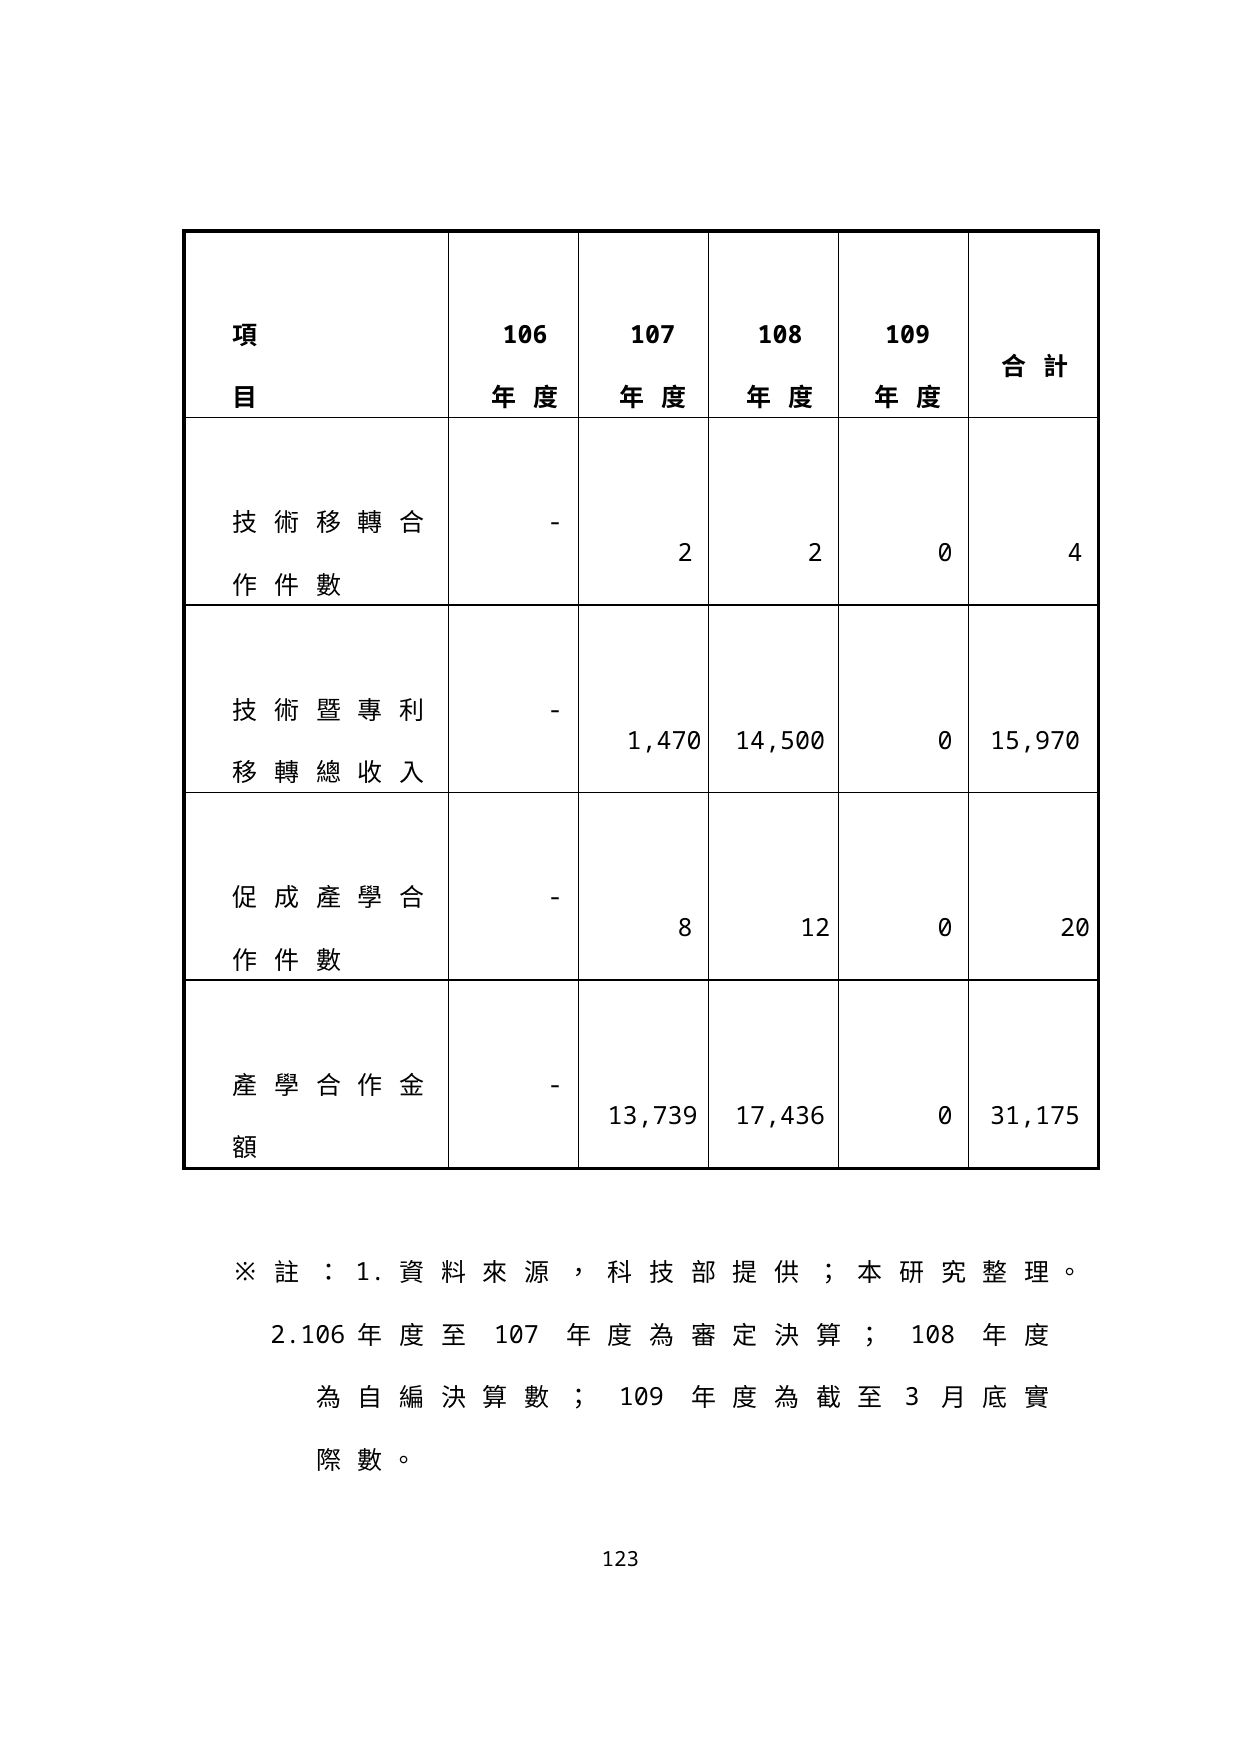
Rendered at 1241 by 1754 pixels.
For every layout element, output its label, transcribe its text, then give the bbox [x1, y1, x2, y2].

table_header 106年度 [449, 233, 578, 417]
table_cell 20 [969, 793, 1097, 979]
table_cell 技術暨專利移轉總收入 [186, 606, 448, 792]
table_cell 0 [839, 418, 968, 604]
table_header 108年度 [709, 233, 838, 417]
table_cell 4 [969, 418, 1097, 604]
table_cell 2 [709, 418, 838, 604]
table_cell - [449, 418, 578, 604]
table_cell - [449, 606, 578, 792]
table_cell 15,970 [969, 606, 1097, 792]
table_cell 17,436 [709, 981, 838, 1167]
table_cell 31,175 [969, 981, 1097, 1167]
table_header 合計 [969, 233, 1097, 417]
table_header 107年度 [579, 233, 708, 417]
text ※註：1.資料來源，科技部提供；本研究整理。 [185, 1229, 1058, 1292]
table_cell 12 [709, 793, 838, 979]
table_cell 8 [579, 793, 708, 979]
table_cell 0 [839, 981, 968, 1167]
table_cell 0 [839, 606, 968, 792]
text 2.106年度至107年度為審定決算；108年度為自編決算數；109年度為截至3月底實際數。 [259, 1292, 1086, 1479]
table_cell 0 [839, 793, 968, 979]
table_cell 促成產學合作件數 [186, 793, 448, 979]
table_cell 13,739 [579, 981, 708, 1167]
table_cell 14,500 [709, 606, 838, 792]
table_header 109年度 [839, 233, 968, 417]
table_cell 2 [579, 418, 708, 604]
table_cell 產學合作金額 [186, 981, 448, 1167]
table_header 項 目 [186, 233, 448, 417]
table_cell 技術移轉合作件數 [186, 418, 448, 604]
table_cell - [449, 981, 578, 1167]
table_cell 1,470 [579, 606, 708, 792]
table_cell - [449, 793, 578, 979]
